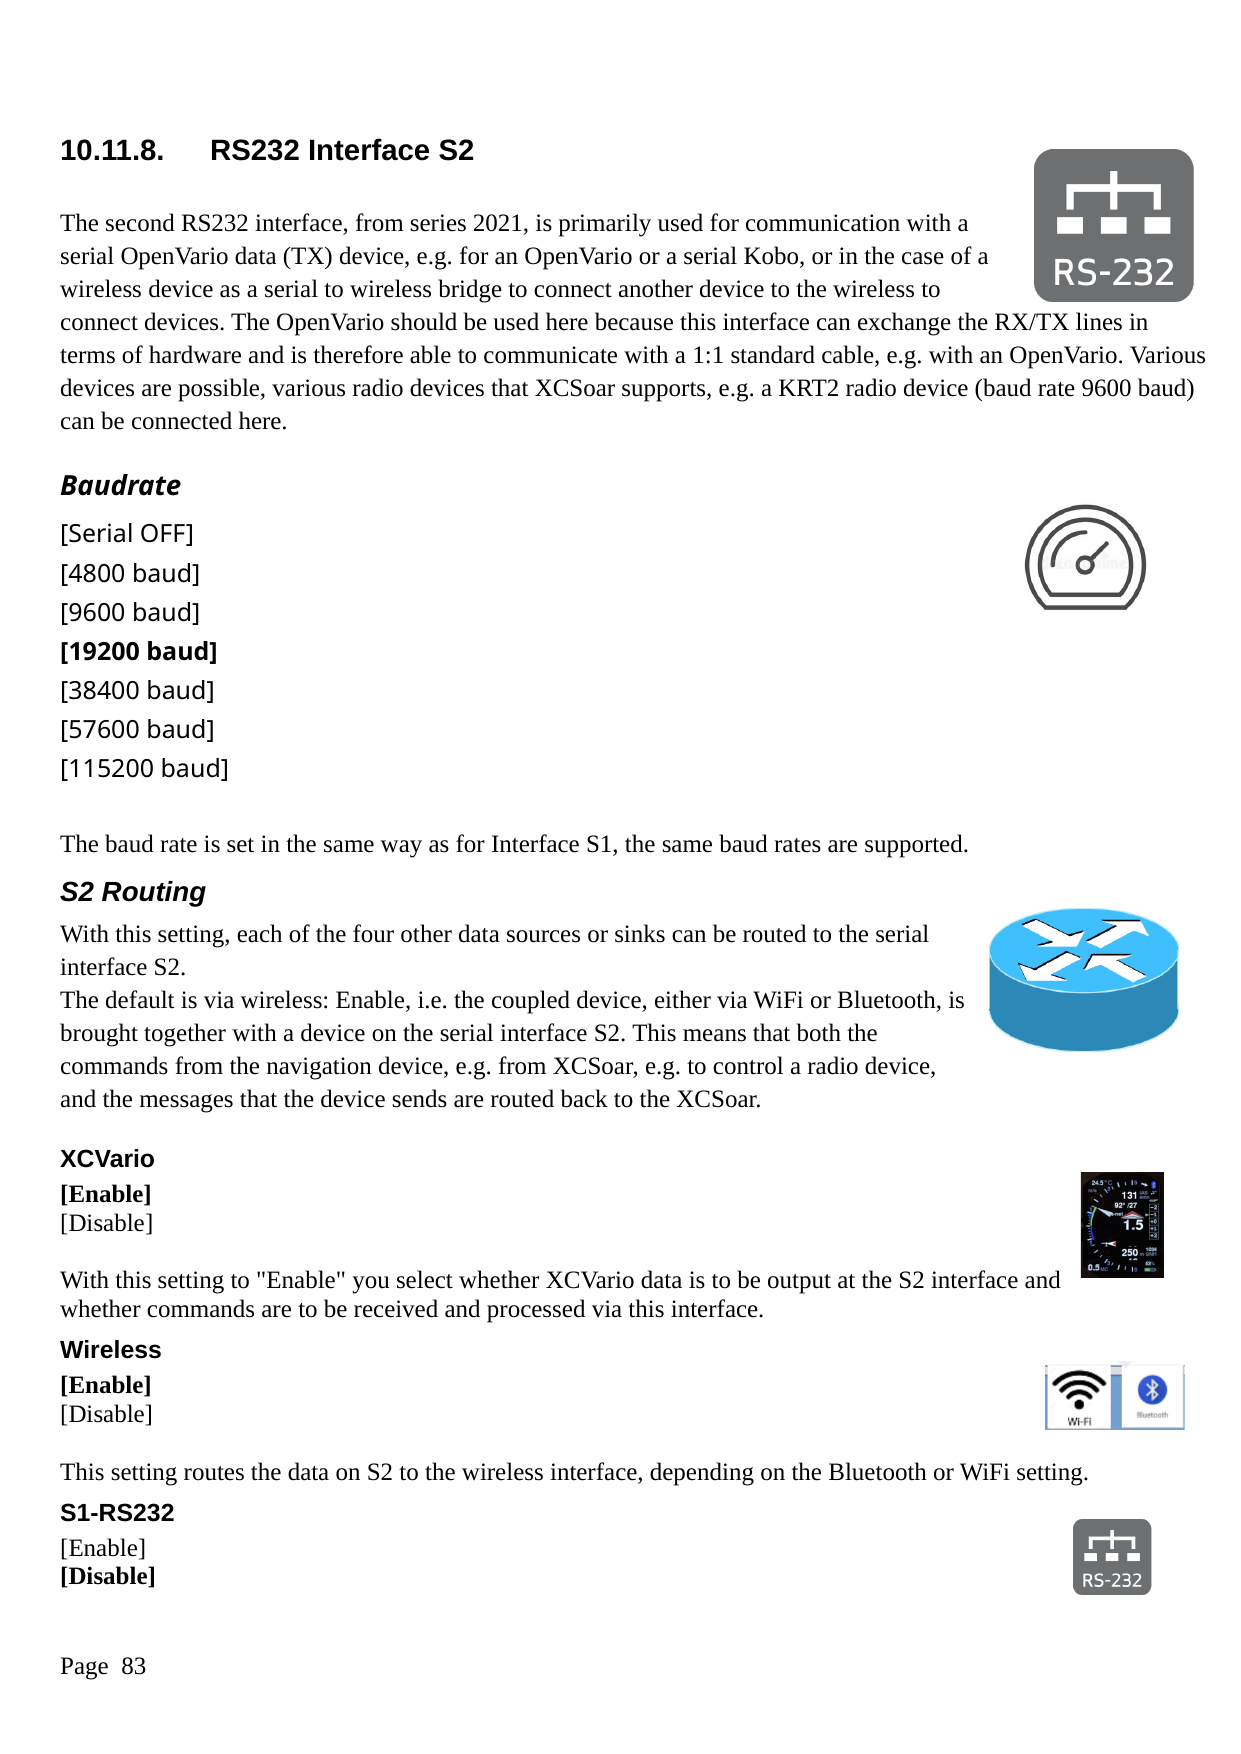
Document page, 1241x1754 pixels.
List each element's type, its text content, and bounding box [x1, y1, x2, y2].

text [1164, 1208, 1207, 1237]
picture [1045, 1361, 1185, 1430]
text [Disable] [60, 1399, 1045, 1428]
subtitle S2 Routing [60, 875, 1207, 907]
text [Enable] [60, 1533, 1070, 1561]
text [Serial OFF] [60, 516, 1005, 550]
text [1171, 516, 1207, 550]
picture [967, 880, 1206, 1080]
text [19200 baud] [60, 634, 1207, 668]
text [38400 baud] [60, 673, 1207, 707]
text [Disable] [60, 1561, 1070, 1590]
text This setting routes the data on S2 to the wireless interface, depending on the Bluetooth or WiFi setting. [60, 1457, 1207, 1485]
subtitle Wireless [60, 1336, 1207, 1364]
text [4800 baud] [60, 555, 1005, 589]
text [Disable] [60, 1208, 1080, 1237]
text [1171, 594, 1207, 628]
text [57600 baud] [60, 712, 1207, 746]
picture [1080, 1172, 1164, 1278]
text The baud rate is set in the same way as for Interface S1, the same baud rates are supported. [60, 829, 1207, 858]
text [Enable] [60, 1370, 1045, 1399]
text [1164, 1179, 1207, 1208]
text [Enable] [60, 1179, 1080, 1208]
text With this setting to "Enable" you select whether XCVario data is to be output at the S2 interface and whether commands are to be received and processed via this interface. [60, 1266, 1207, 1323]
picture [1070, 1519, 1154, 1595]
text With this setting, each of the four other data sources or sinks can be routed to the serial interface S2. The default is via wireless: Enable, i.e. the coupled device, either via WiFi or Bluetooth, is brought together with a device on the serial interface S2. This means that both the commands from the navigation device, e.g. from XCSoar, e.g. to control a radio device, and the messages that the device sends are routed back to the XCSoar. [60, 919, 1207, 1113]
text [1185, 1399, 1207, 1428]
picture [1028, 149, 1198, 302]
text [9600 baud] [60, 594, 1005, 628]
subtitle RS232 Interface S2 [60, 133, 1207, 166]
text [115200 baud] [60, 751, 1207, 785]
text The second RS232 interface, from series 2021, is primarily used for communication with a serial OpenVario data (TX) device, e.g. for an OpenVario or a serial Kobo, or in the case of a wireless device as a serial to wireless bridge to connect another device to the wireless to connect devices. The OpenVario should be used here because this interface can exchange the RX/TX lines in terms of hardware and is therefore able to communicate with a 1:1 standard cable, e.g. with an OpenVario. Various devices are possible, various radio devices that XCSoar supports, e.g. a KRT2 radio device (baud rate 9600 baud) can be connected here. [60, 208, 1207, 434]
text [1185, 1370, 1207, 1399]
picture [1005, 485, 1171, 637]
text [1154, 1533, 1207, 1561]
subtitle S1-RS232 [60, 1498, 1207, 1526]
subtitle Baudrate [60, 466, 1207, 504]
subtitle XCVario [60, 1144, 1207, 1173]
text [1171, 555, 1207, 589]
text [1154, 1561, 1207, 1590]
